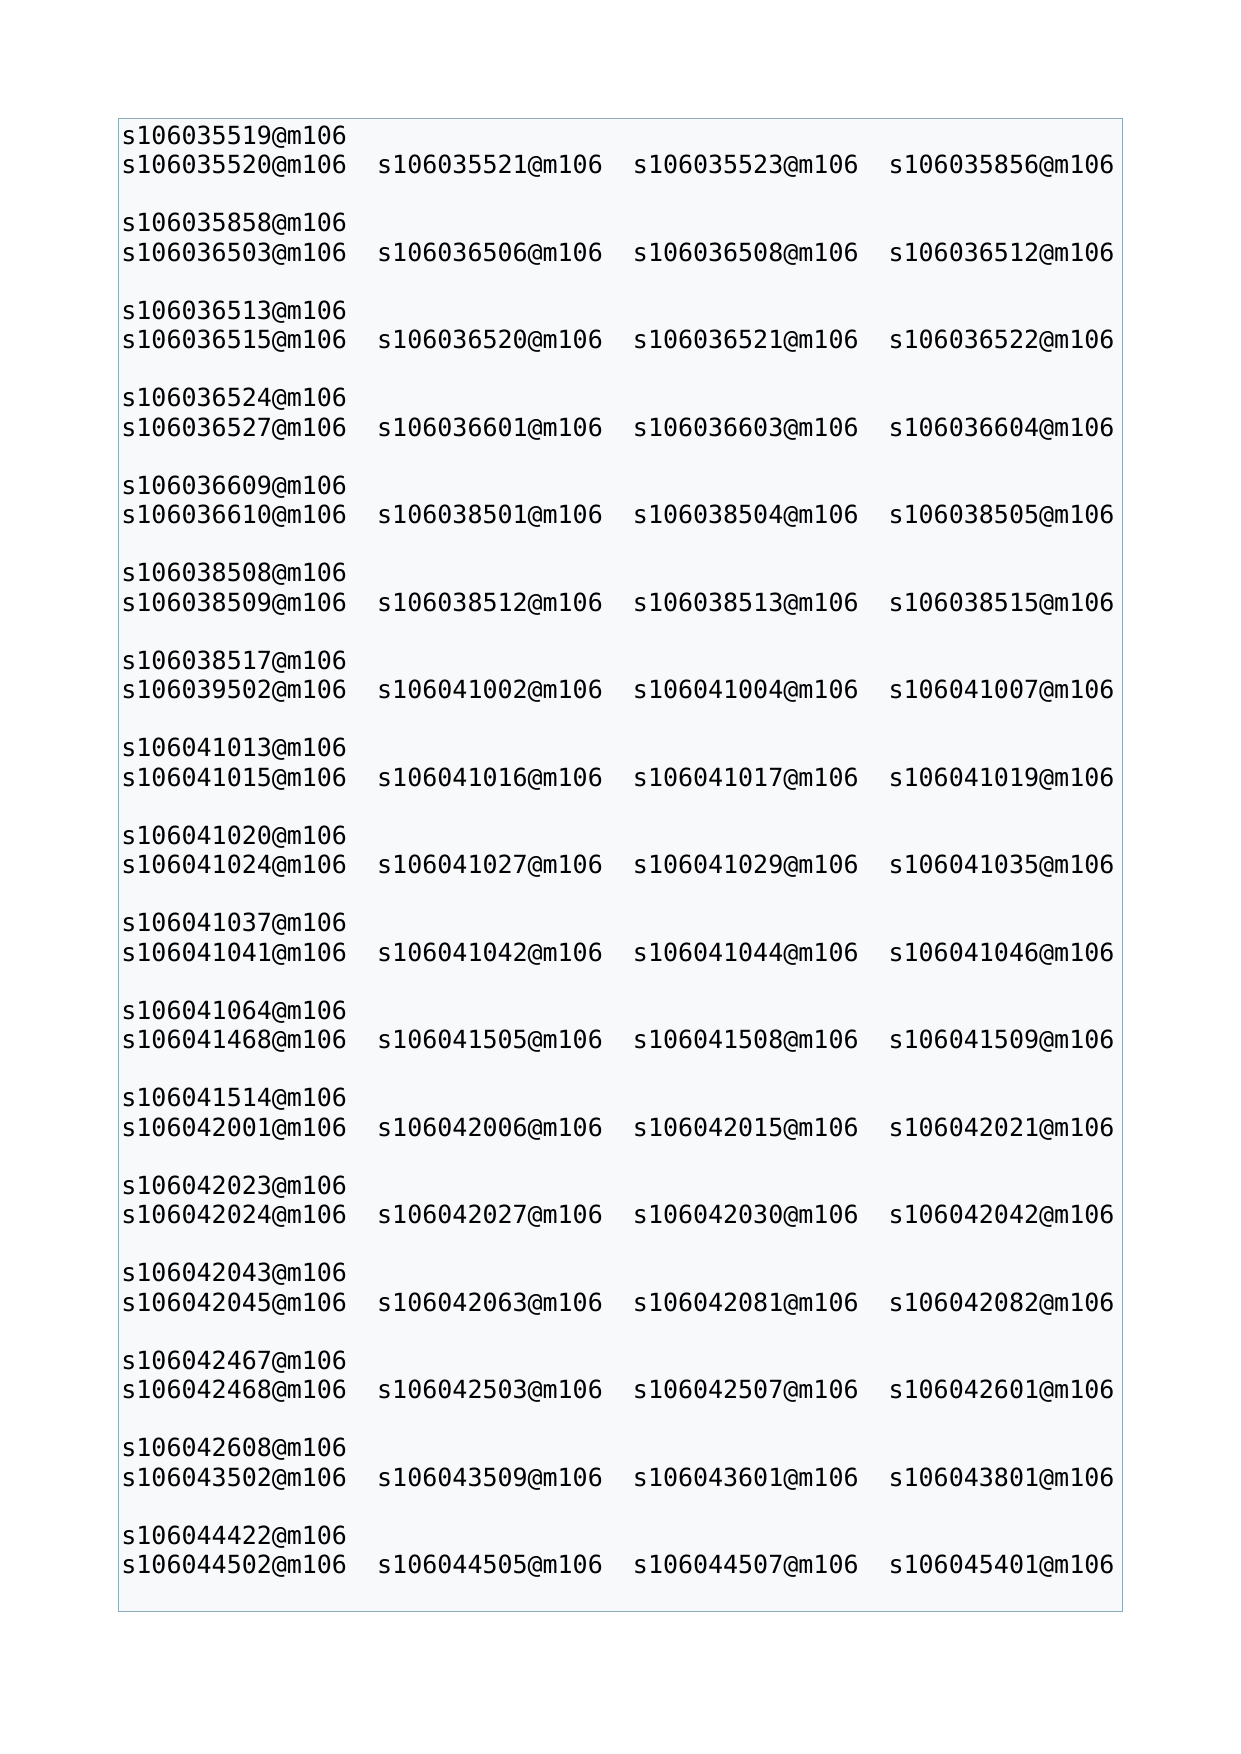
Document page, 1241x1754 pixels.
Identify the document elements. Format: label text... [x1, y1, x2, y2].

text s106035519@m106 s106035520@m106 s106035521@m106 s106035523@m106 s106035856@m106 s106035858@m106 s106036503@m106 s106036506@m106 s106036508@m106 s106036512@m106 s106036513@m106 s106036515@m106 s106036520@m106 s106036521@m106 s106036522@m106 s106036524@m106 s106036527@m106 s106036601@m106 s106036603@m106 s106036604@m106 s106036609@m106 s106036610@m106 s106038501@m106 s106038504@m106 s106038505@m106 s106038508@m106 s106038509@m106 s106038512@m106 s106038513@m106 s106038515@m106 s106038517@m106 s106039502@m106 s106041002@m106 s106041004@m106 s106041007@m106 s106041013@m106 s106041015@m106 s106041016@m106 s106041017@m106 s106041019@m106 s106041020@m106 s106041024@m106 s106041027@m106 s106041029@m106 s106041035@m106 s106041037@m106 s106041041@m106 s106041042@m106 s106041044@m106 s106041046@m106 s106041064@m106 s106041468@m106 s106041505@m106 s106041508@m106 s106041509@m106 s106041514@m106 s106042001@m106 s106042006@m106 s106042015@m106 s106042021@m106 s106042023@m106 s106042024@m106 s106042027@m106 s106042030@m106 s106042042@m106 s106042043@m106 s106042045@m106 s106042063@m106 s106042081@m106 s106042082@m106 s106042467@m106 s106042468@m106 s106042503@m106 s106042507@m106 s106042601@m106 s106042608@m106 s106043502@m106 s106043509@m106 s106043601@m106 s106043801@m106 s106044422@m106 s106044502@m106 s106044505@m106 s106044507@m106 s106045401@m106 [119, 119, 1122, 1611]
